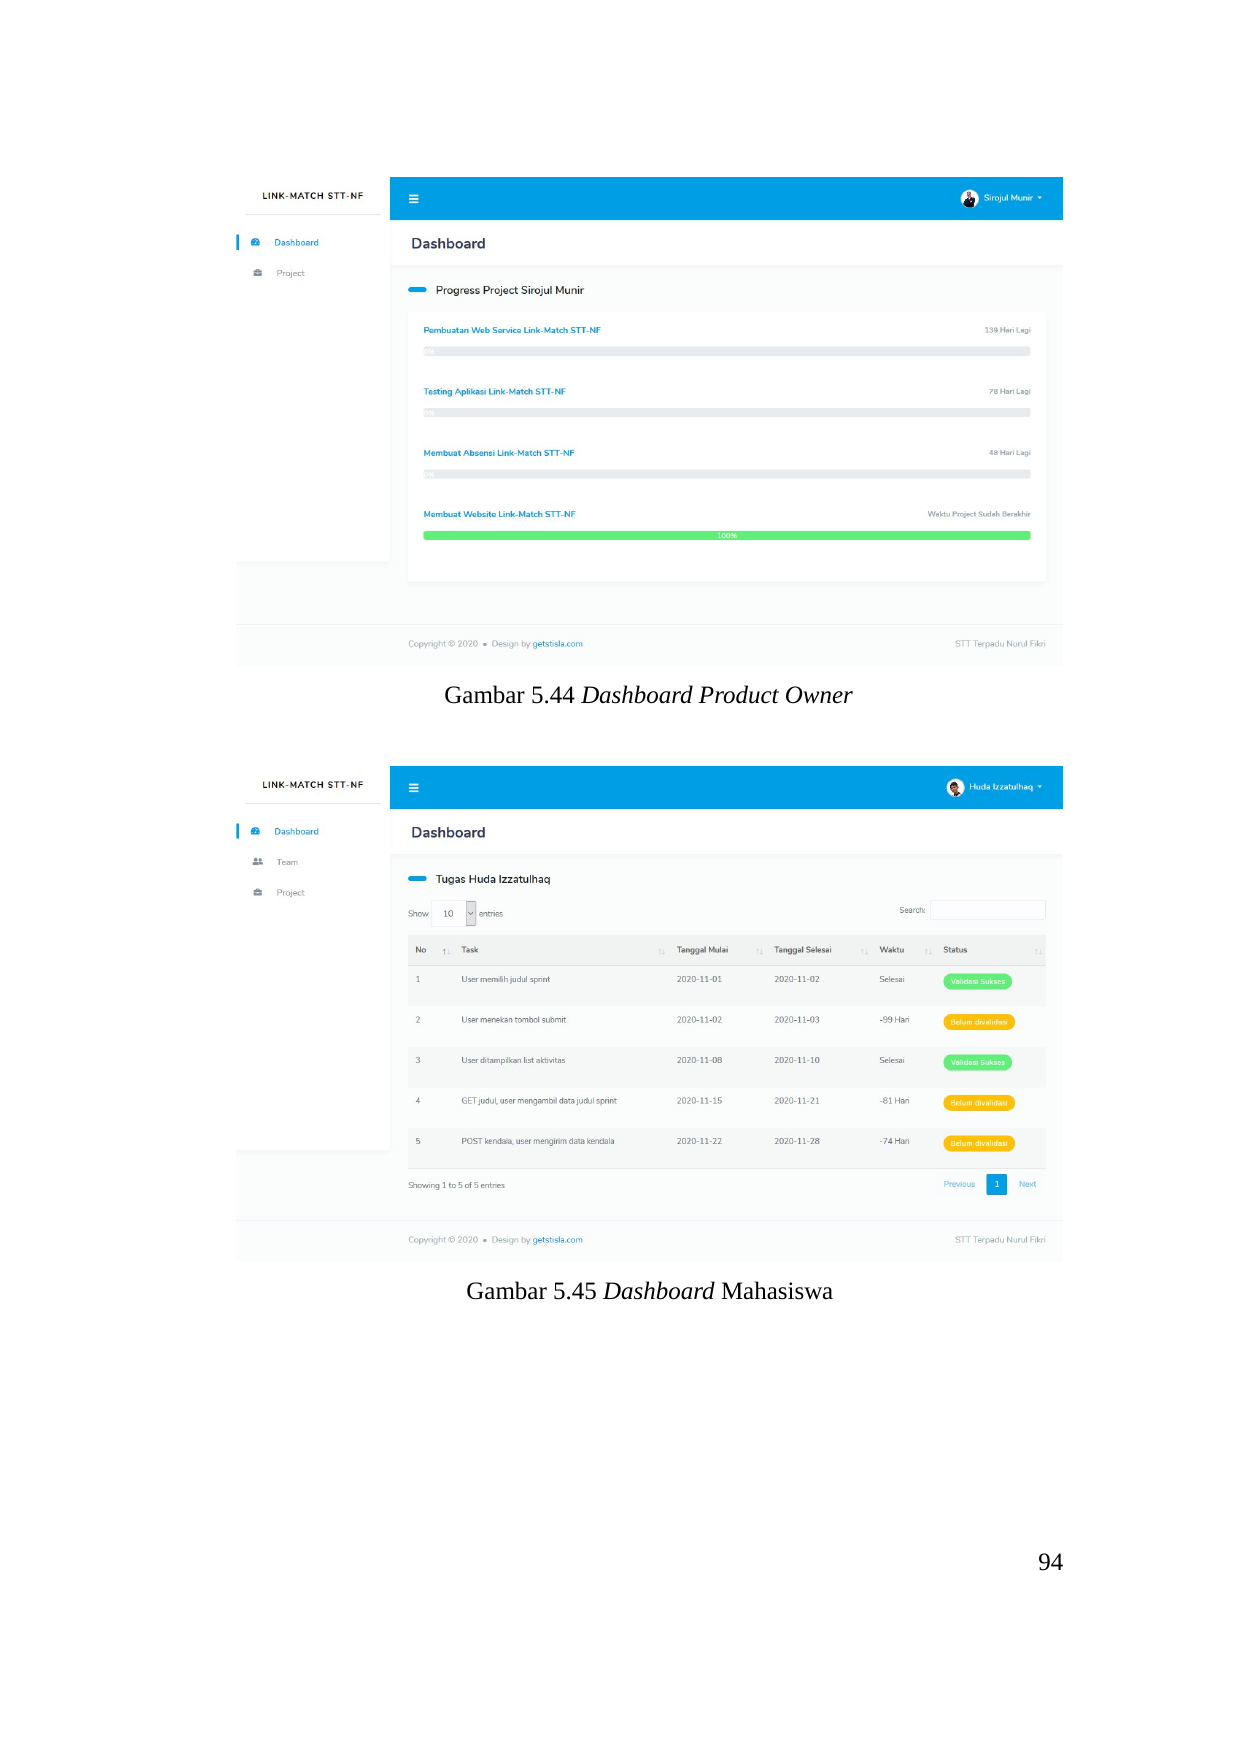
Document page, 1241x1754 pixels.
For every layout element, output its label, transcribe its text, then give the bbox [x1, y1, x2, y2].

text Gambar 5.45 Dashboard Mahasiswa [236, 1276, 1063, 1305]
picture [1001, 784, 1032, 789]
text Gambar 5.44 Dashboard Product Owner [236, 680, 1063, 709]
picture [410, 195, 418, 203]
picture [410, 784, 418, 792]
picture [946, 779, 964, 796]
picture [998, 196, 1008, 201]
picture [961, 190, 978, 207]
picture [236, 766, 1063, 1262]
picture [975, 785, 990, 789]
picture [236, 177, 1063, 666]
